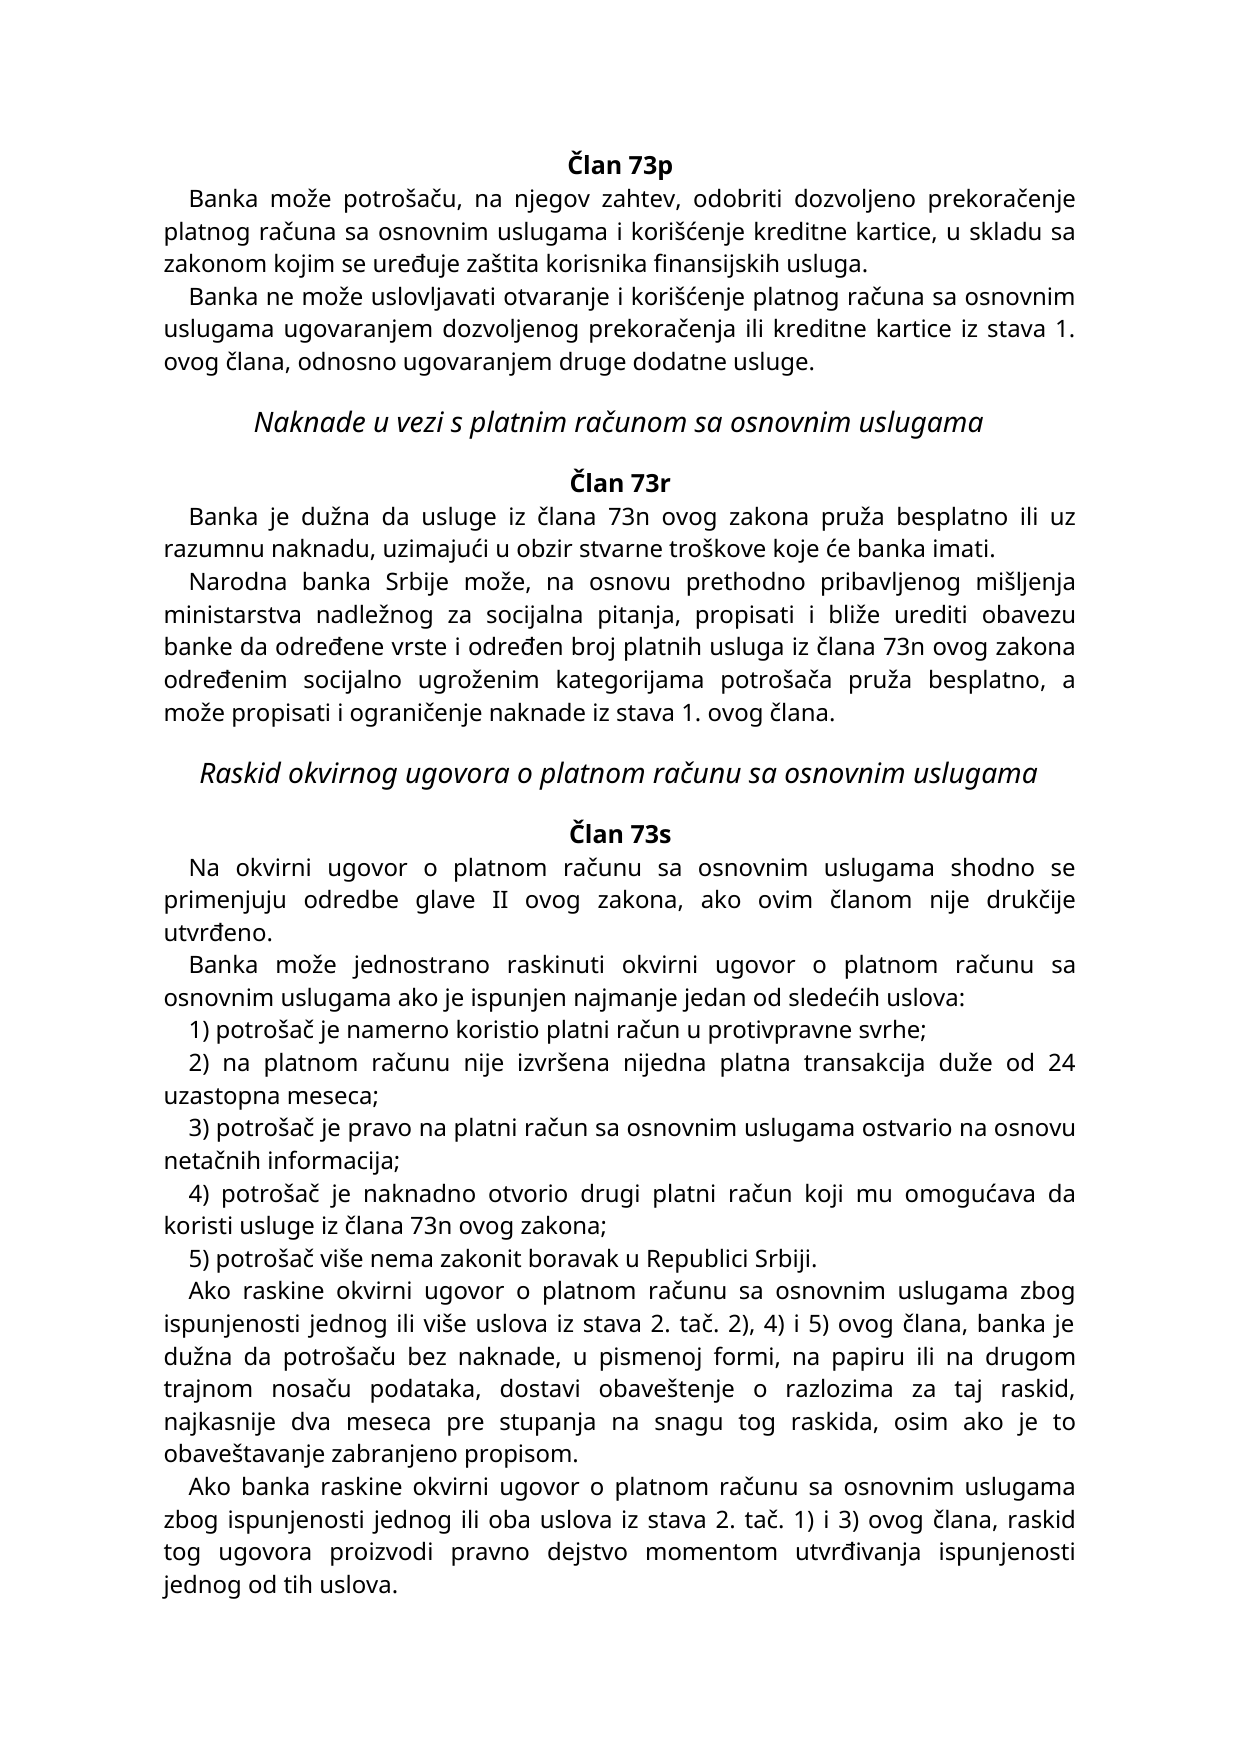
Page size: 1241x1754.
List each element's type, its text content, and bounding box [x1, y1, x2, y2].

text 1) potrošač je namerno koristio platni račun u protivpravne svrhe; [163, 1013, 1077, 1046]
text Raskid okvirnog ugovora o platnom računu sa osnovnim uslugama [148, 753, 1093, 791]
text Na okvirni ugovor o platnom računu sa osnovnim uslugama shodno se primenjuju odredbe glave II ovog zakona, ako ovim članom nije drukčije utvrđeno. [163, 850, 1077, 948]
text Banka ne može uslovljavati otvaranje i korišćenje platnog računa sa osnovnim uslugama ugovaranjem dozvoljenog prekoračenja ili kreditne kartice iz stava 1. ovog člana, odnosno ugovaranjem druge dodatne usluge. [163, 279, 1077, 377]
text Banka može potrošaču, na njegov zahtev, odobriti dozvoljeno prekoračenje platnog računa sa osnovnim uslugama i korišćenje kreditne kartice, u skladu sa zakonom kojim se uređuje zaštita korisnika finansijskih usluga. [163, 182, 1077, 279]
text Član 73r [148, 466, 1093, 500]
text Ako raskine okvirni ugovor o platnom računu sa osnovnim uslugama zbog ispunjenosti jednog ili više uslova iz stava 2. tač. 2), 4) i 5) ovog člana, banka je dužna da potrošaču bez naknade, u pismenoj formi, na papiru ili na drugom trajnom nosaču podataka, dostavi obaveštenje o razlozima za taj raskid, najkasnije dva meseca pre stupanja na snagu tog raskida, osim ako je to obaveštavanje zabranjeno propisom. [163, 1274, 1077, 1470]
text 4) potrošač je naknadno otvorio drugi platni račun koji mu omogućava da koristi usluge iz člana 73n ovog zakona; [163, 1176, 1077, 1242]
text Narodna banka Srbije može, na osnovu prethodno pribavljenog mišljenja ministarstva nadležnog za socijalna pitanja, propisati i bliže urediti obavezu banke da određene vrste i određen broj platnih usluga iz člana 73n ovog zakona određenim socijalno ugroženim kategorijama potrošača pruža besplatno, a može propisati i ograničenje naknade iz stava 1. ovog člana. [163, 565, 1077, 728]
text 2) na platnom računu nije izvršena nijedna platna transakcija duže od 24 uzastopna meseca; [163, 1046, 1077, 1111]
text 3) potrošač je pravo na platni račun sa osnovnim uslugama ostvario na osnovu netačnih informacija; [163, 1111, 1077, 1176]
text 5) potrošač više nema zakonit boravak u Republici Srbiji. [163, 1242, 1077, 1274]
text Ako banka raskine okvirni ugovor o platnom računu sa osnovnim uslugama zbog ispunjenosti jednog ili oba uslova iz stava 2. tač. 1) i 3) ovog člana, raskid tog ugovora proizvodi pravno dejstvo momentom utvrđivanja ispunjenosti jednog od tih uslova. [163, 1470, 1077, 1600]
text Naknade u vezi s platnim računom sa osnovnim uslugama [148, 402, 1093, 441]
text Banka može jednostrano raskinuti okvirni ugovor o platnom računu sa osnovnim uslugama ako je ispunjen najmanje jedan od sledećih uslova: [163, 948, 1077, 1013]
text Banka je dužna da usluge iz člana 73n ovog zakona pruža besplatno ili uz razumnu naknadu, uzimajući u obzir stvarne troškove koje će banka imati. [163, 500, 1077, 565]
text Član 73p [148, 148, 1093, 182]
text Član 73s [148, 816, 1093, 850]
